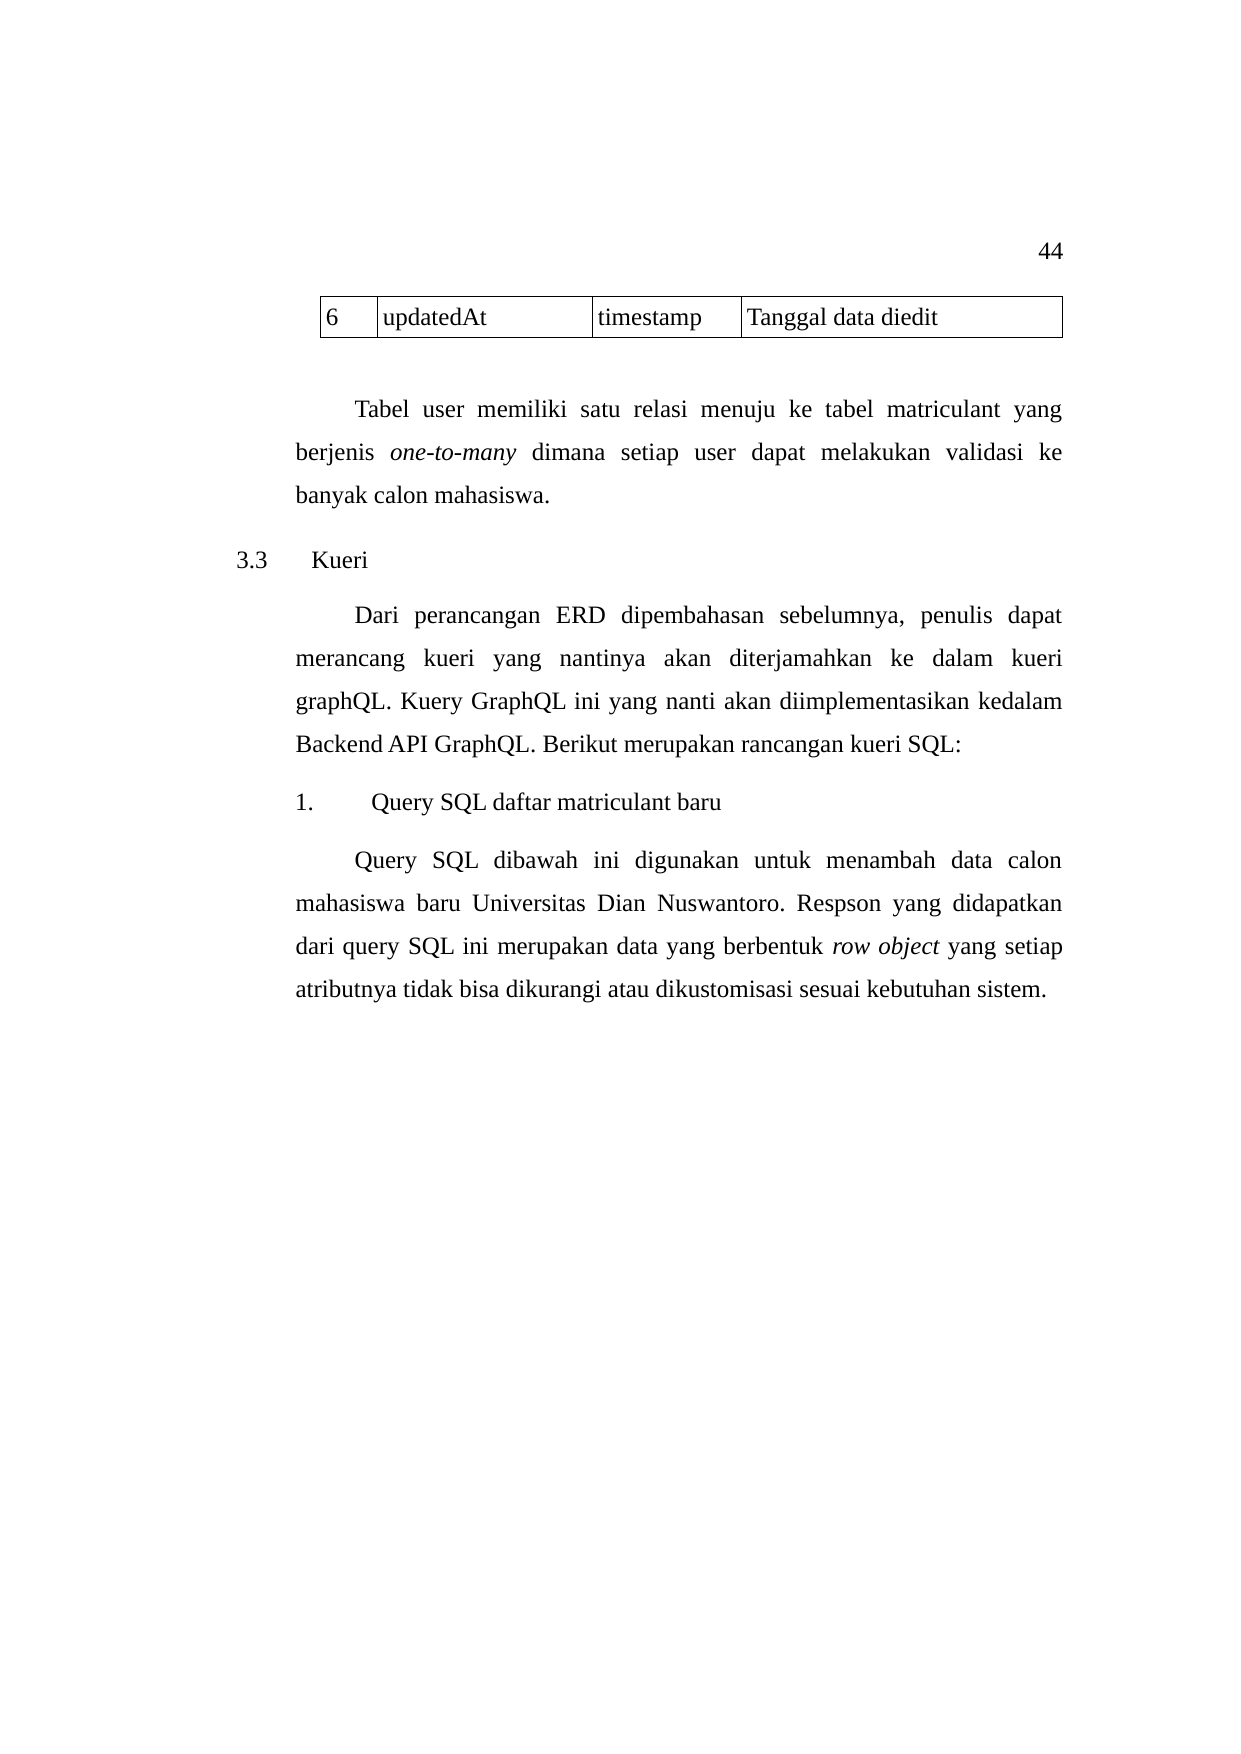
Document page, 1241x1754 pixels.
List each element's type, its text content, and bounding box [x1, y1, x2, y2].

subtitle Kueri [236, 545, 1063, 573]
table_cell 6 [321, 297, 377, 337]
table_cell updatedAt [378, 297, 592, 337]
table_cell Tanggal data diedit [742, 297, 1062, 337]
text Tabel user memiliki satu relasi menuju ke tabel matriculant yang berjenis one-to-many dimana setiap user dapat melakukan validasi ke banyak calon mahasiswa. [295, 394, 1063, 509]
text Dari perancangan ERD dipembahasan sebelumnya, penulis dapat merancang kueri yang nantinya akan diterjamahkan ke dalam kueri graphQL. Kuery GraphQL ini yang nanti akan diimplementasikan kedalam Backend API GraphQL. Berikut merupakan rancangan kueri SQL: [295, 600, 1063, 758]
list Query SQL daftar matriculant baru [295, 787, 1063, 816]
text Query SQL dibawah ini digunakan untuk menambah data calon mahasiswa baru Universitas Dian Nuswantoro. Respson yang didapatkan dari query SQL ini merupakan data yang berbentuk row object yang setiap atributnya tidak bisa dikurangi atau dikustomisasi sesuai kebutuhan sistem. [295, 845, 1063, 1003]
table_cell timestamp [593, 297, 741, 337]
